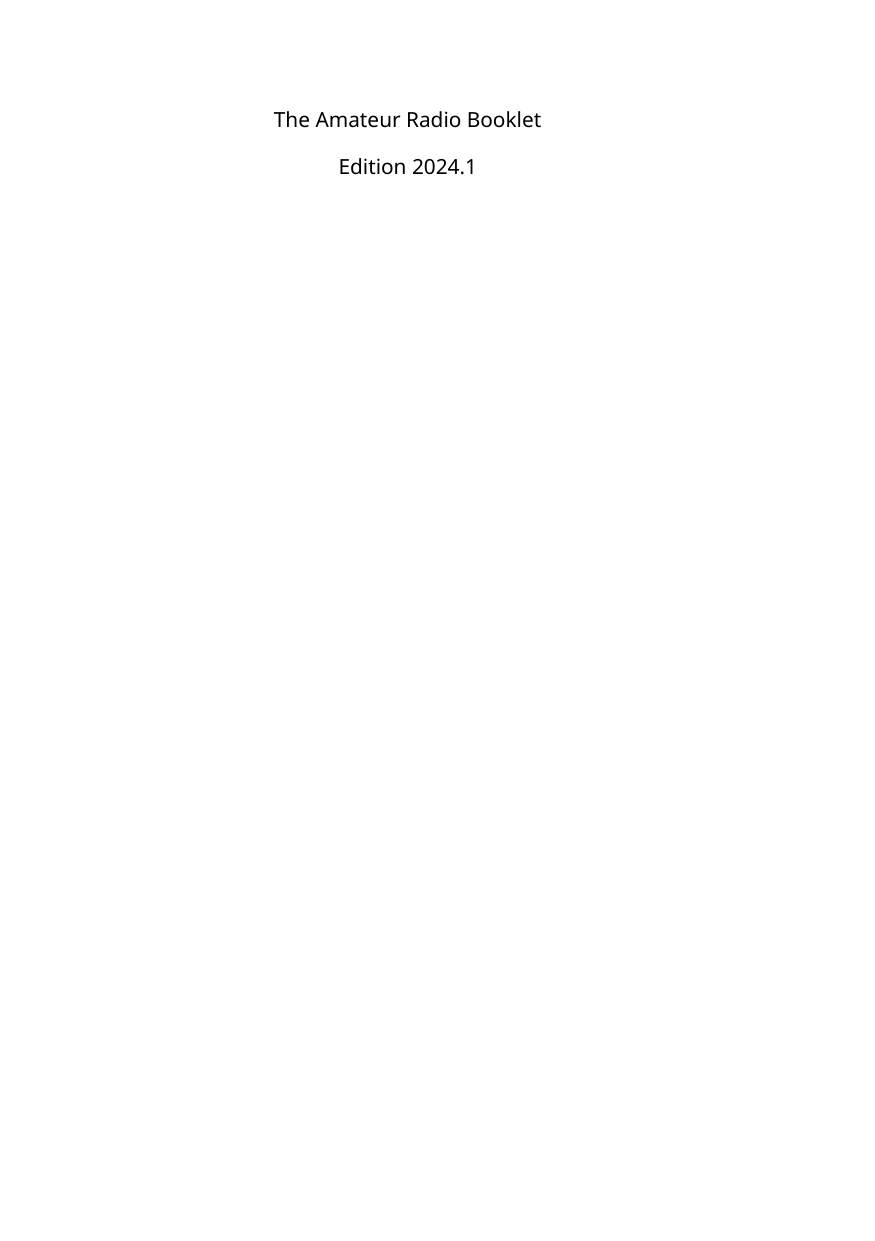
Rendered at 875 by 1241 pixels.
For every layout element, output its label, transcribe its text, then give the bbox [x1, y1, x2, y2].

text Edition 2024.1 [47, 152, 768, 181]
text The Amateur Radio Booklet [47, 105, 768, 134]
